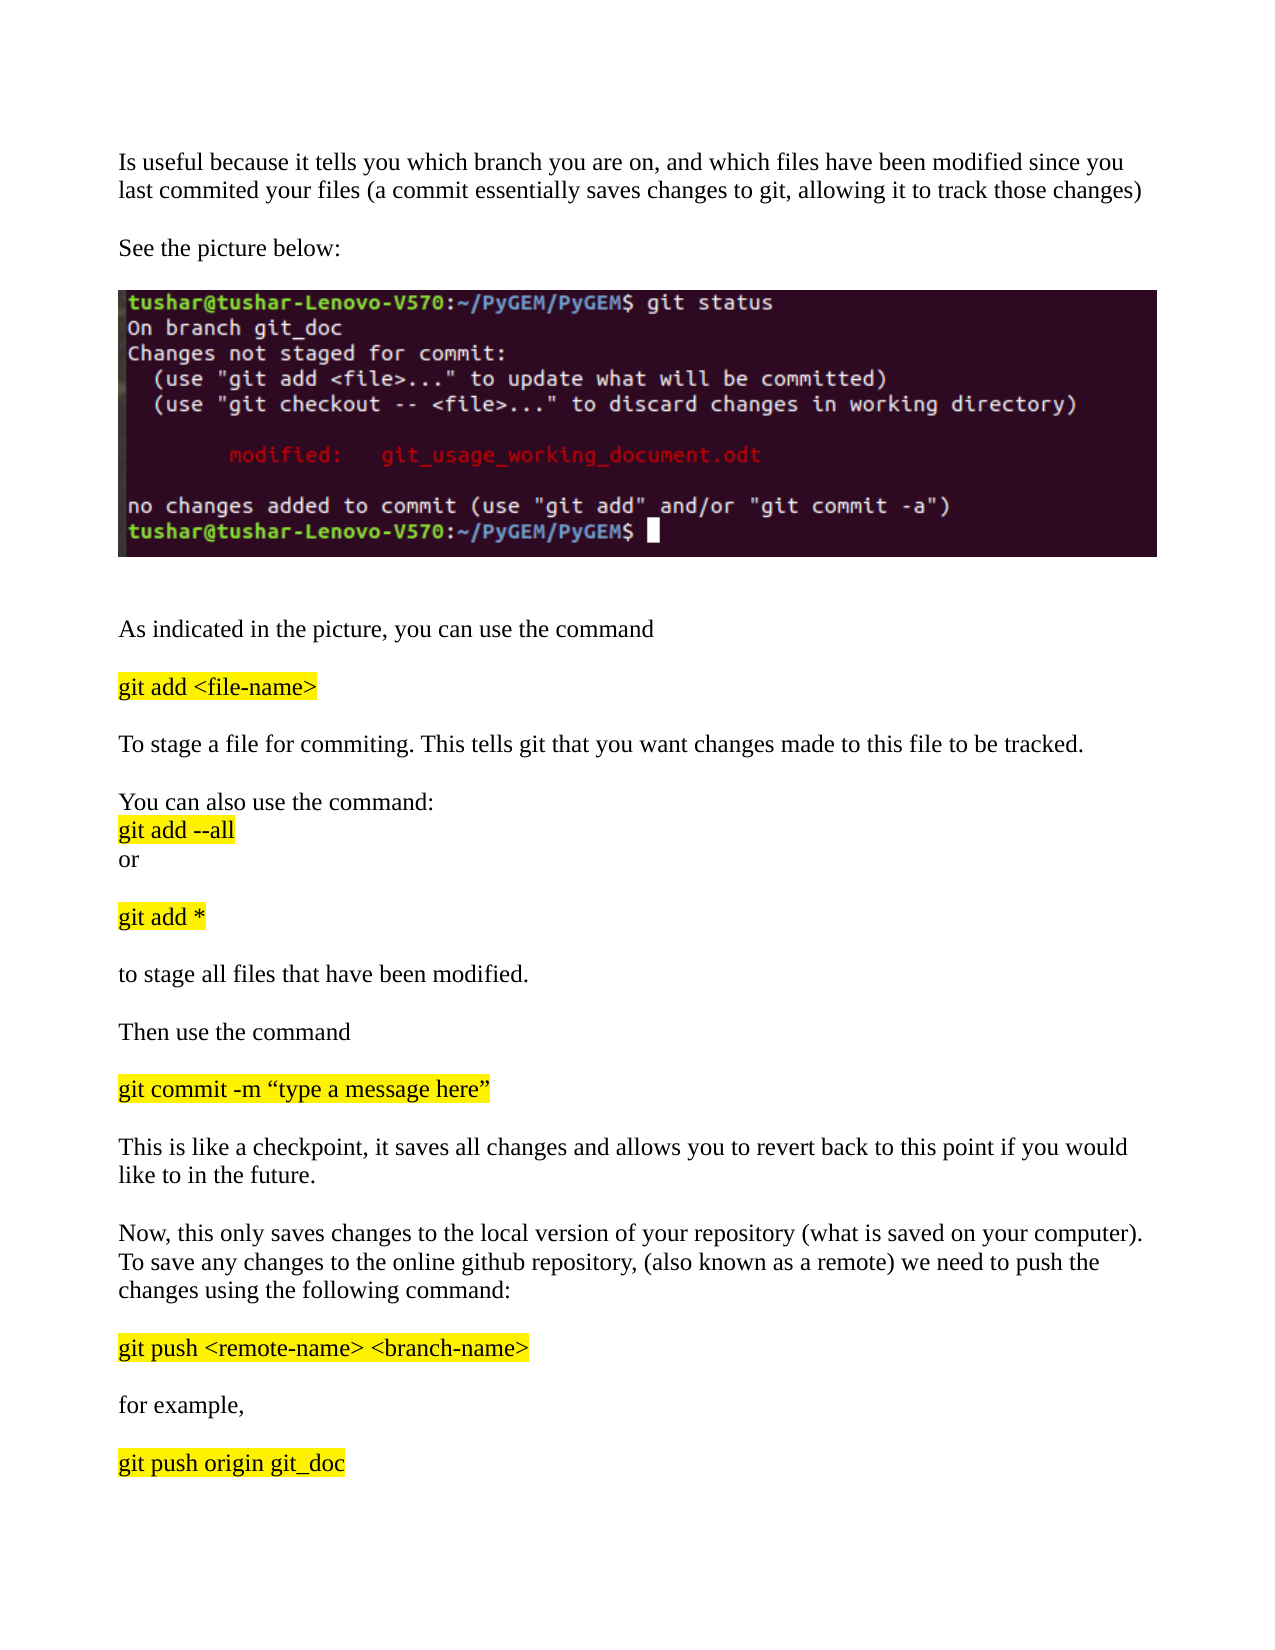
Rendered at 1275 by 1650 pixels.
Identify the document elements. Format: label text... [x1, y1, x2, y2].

text git commit -m “type a message here” [118, 1074, 1157, 1103]
text Is useful because it tells you which branch you are on, and which files have been modified since you last commited your files (a commit essentially saves changes to git, allowing it to track those changes) [118, 147, 1157, 204]
text git push origin git_doc [118, 1448, 1157, 1477]
text or [118, 844, 1157, 873]
text You can also use the command: [118, 787, 1157, 815]
text git add * [118, 902, 1157, 930]
text git add <file-name> [118, 672, 1157, 700]
text to stage all files that have been modified. [118, 959, 1157, 988]
text Now, this only saves changes to the local version of your repository (what is saved on your computer). To save any changes to the online github repository, (also known as a remote) we need to push the changes using the following command: [118, 1218, 1157, 1304]
text for example, [118, 1390, 1157, 1419]
text This is like a checkpoint, it saves all changes and allows you to revert back to this point if you would like to in the future. [118, 1132, 1157, 1189]
text See the picture below: [118, 233, 1157, 262]
text As indicated in the picture, you can use the command [118, 614, 1157, 643]
text To stage a file for commiting. This tells git that you want changes made to this file to be tracked. [118, 729, 1157, 758]
text Then use the command [118, 1017, 1157, 1045]
text git push <remote-name> <branch-name> [118, 1333, 1157, 1362]
text git add --all [118, 815, 1157, 844]
